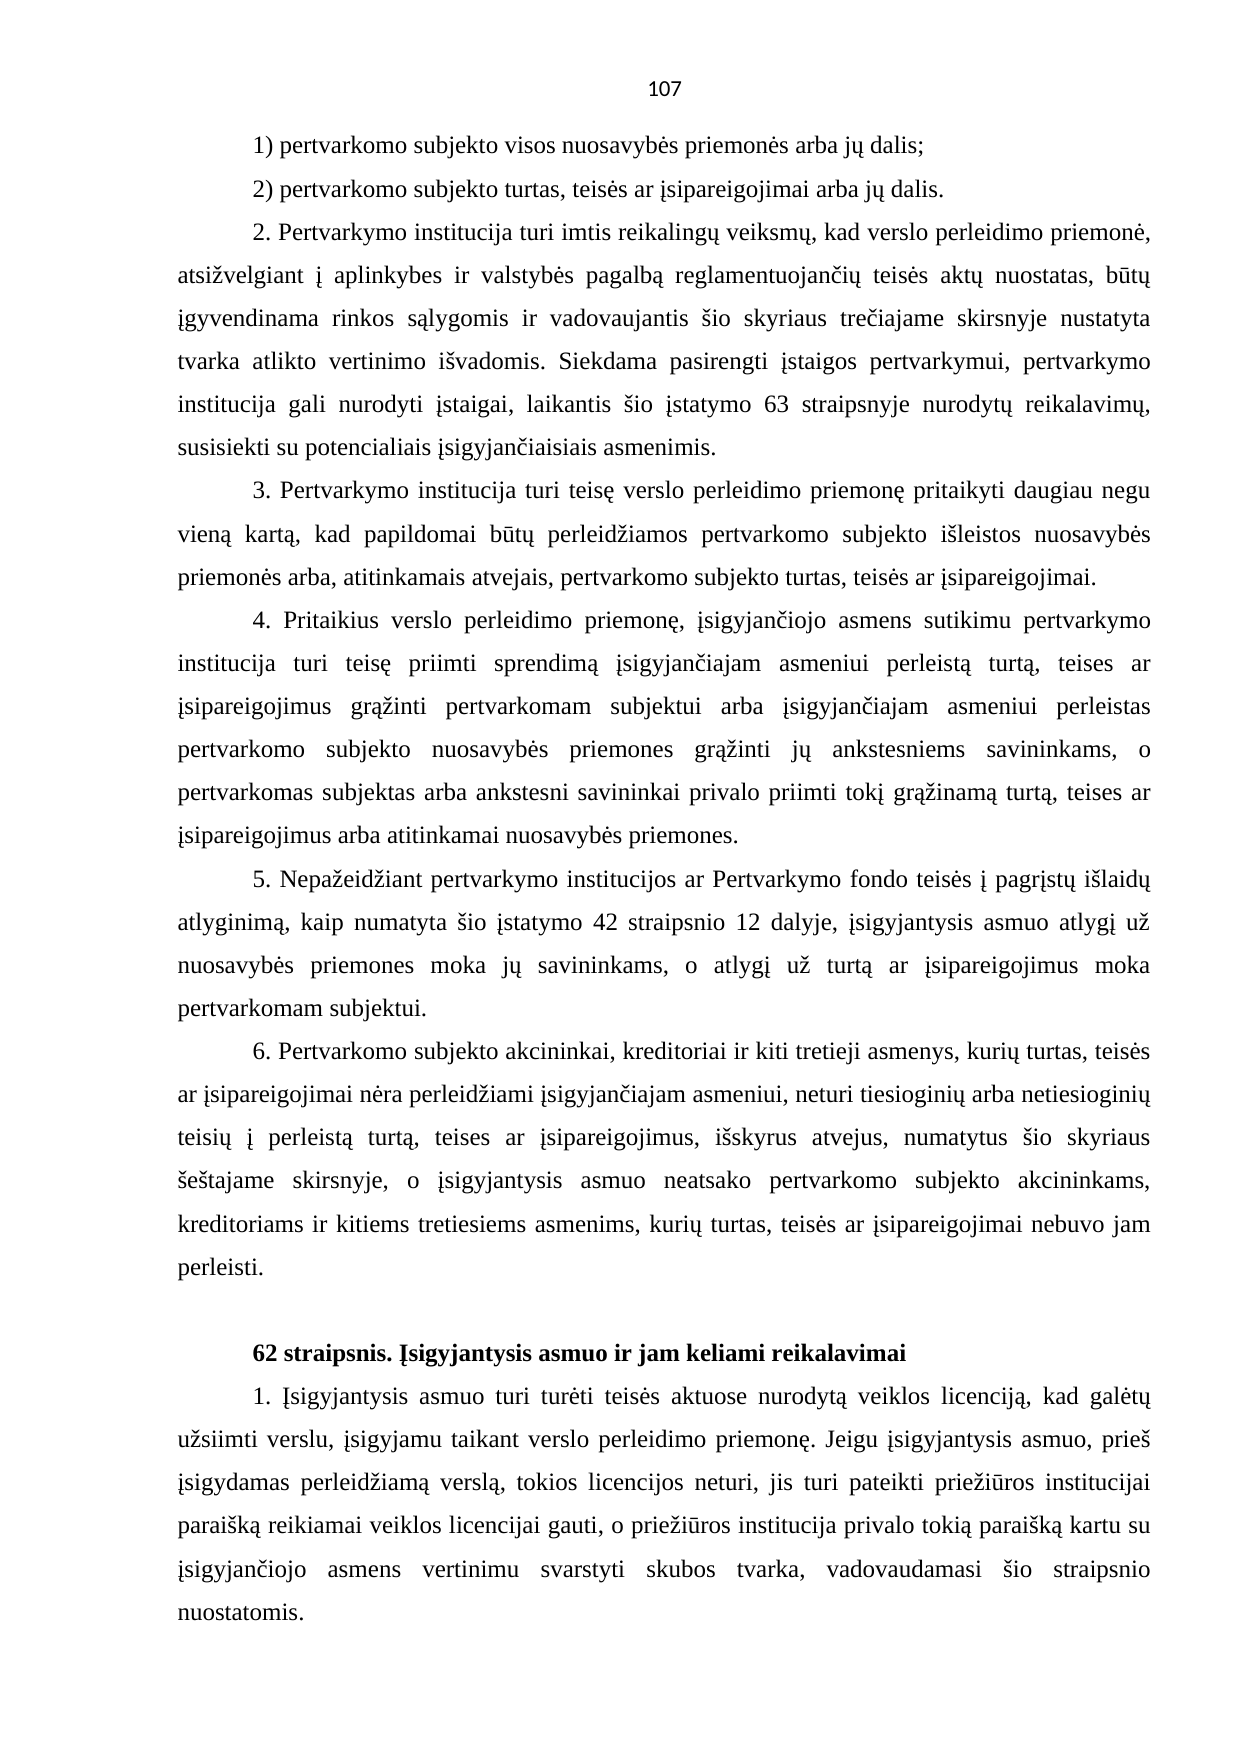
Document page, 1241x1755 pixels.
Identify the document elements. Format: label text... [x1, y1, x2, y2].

text 5. Nepažeidžiant pertvarkymo institucijos ar Pertvarkymo fondo teisės į pagrįstų išlaidų atlyginimą, kaip numatyta šio įstatymo 42 straipsnio 12 dalyje, įsigyjantysis asmuo atlygį už nuosavybės priemones moka jų savininkams, o atlygį už turtą ar įsipareigojimus moka pertvarkomam subjektui. [177, 864, 1152, 1022]
text 4. Pritaikius verslo perleidimo priemonę, įsigyjančiojo asmens sutikimu pertvarkymo institucija turi teisę priimti sprendimą įsigyjančiajam asmeniui perleistą turtą, teises ar įsipareigojimus grąžinti pertvarkomam subjektui arba įsigyjančiajam asmeniui perleistas pertvarkomo subjekto nuosavybės priemones grąžinti jų ankstesniems savininkams, o pertvarkomas subjektas arba ankstesni savininkai privalo priimti tokį grąžinamą turtą, teises ar įsipareigojimus arba atitinkamai nuosavybės priemones. [177, 605, 1152, 849]
text 62 straipsnis. Įsigyjantysis asmuo ir jam keliami reikalavimai [177, 1338, 1152, 1367]
text 2. Pertvarkymo institucija turi imtis reikalingų veiksmų, kad verslo perleidimo priemonė, atsižvelgiant į aplinkybes ir valstybės pagalbą reglamentuojančių teisės aktų nuostatas, būtų įgyvendinama rinkos sąlygomis ir vadovaujantis šio skyriaus trečiajame skirsnyje nustatyta tvarka atlikto vertinimo išvadomis. Siekdama pasirengti įstaigos pertvarkymui, pertvarkymo institucija gali nurodyti įstaigai, laikantis šio įstatymo 63 straipsnyje nurodytų reikalavimų, susisiekti su potencialiais įsigyjančiaisiais asmenimis. [177, 217, 1152, 461]
text 1. Įsigyjantysis asmuo turi turėti teisės aktuose nurodytą veiklos licenciją, kad galėtų užsiimti verslu, įsigyjamu taikant verslo perleidimo priemonę. Jeigu įsigyjantysis asmuo, prieš įsigydamas perleidžiamą verslą, tokios licencijos neturi, jis turi pateikti priežiūros institucijai paraišką reikiamai veiklos licencijai gauti, o priežiūros institucija privalo tokią paraišką kartu su įsigyjančiojo asmens vertinimu svarstyti skubos tvarka, vadovaudamasi šio straipsnio nuostatomis. [177, 1381, 1152, 1626]
text 3. Pertvarkymo institucija turi teisę verslo perleidimo priemonę pritaikyti daugiau negu vieną kartą, kad papildomai būtų perleidžiamos pertvarkomo subjekto išleistos nuosavybės priemonės arba, atitinkamais atvejais, pertvarkomo subjekto turtas, teisės ar įsipareigojimai. [177, 476, 1152, 591]
text 6. Pertvarkomo subjekto akcininkai, kreditoriai ir kiti tretieji asmenys, kurių turtas, teisės ar įsipareigojimai nėra perleidžiami įsigyjančiajam asmeniui, neturi tiesioginių arba netiesioginių teisių į perleistą turtą, teises ar įsipareigojimus, išskyrus atvejus, numatytus šio skyriaus šeštajame skirsnyje, o įsigyjantysis asmuo neatsako pertvarkomo subjekto akcininkams, kreditoriams ir kitiems tretiesiems asmenims, kurių turtas, teisės ar įsipareigojimai nebuvo jam perleisti. [177, 1036, 1152, 1281]
text 1) pertvarkomo subjekto visos nuosavybės priemonės arba jų dalis; [177, 131, 1152, 159]
text 2) pertvarkomo subjekto turtas, teisės ar įsipareigojimai arba jų dalis. [177, 174, 1152, 202]
